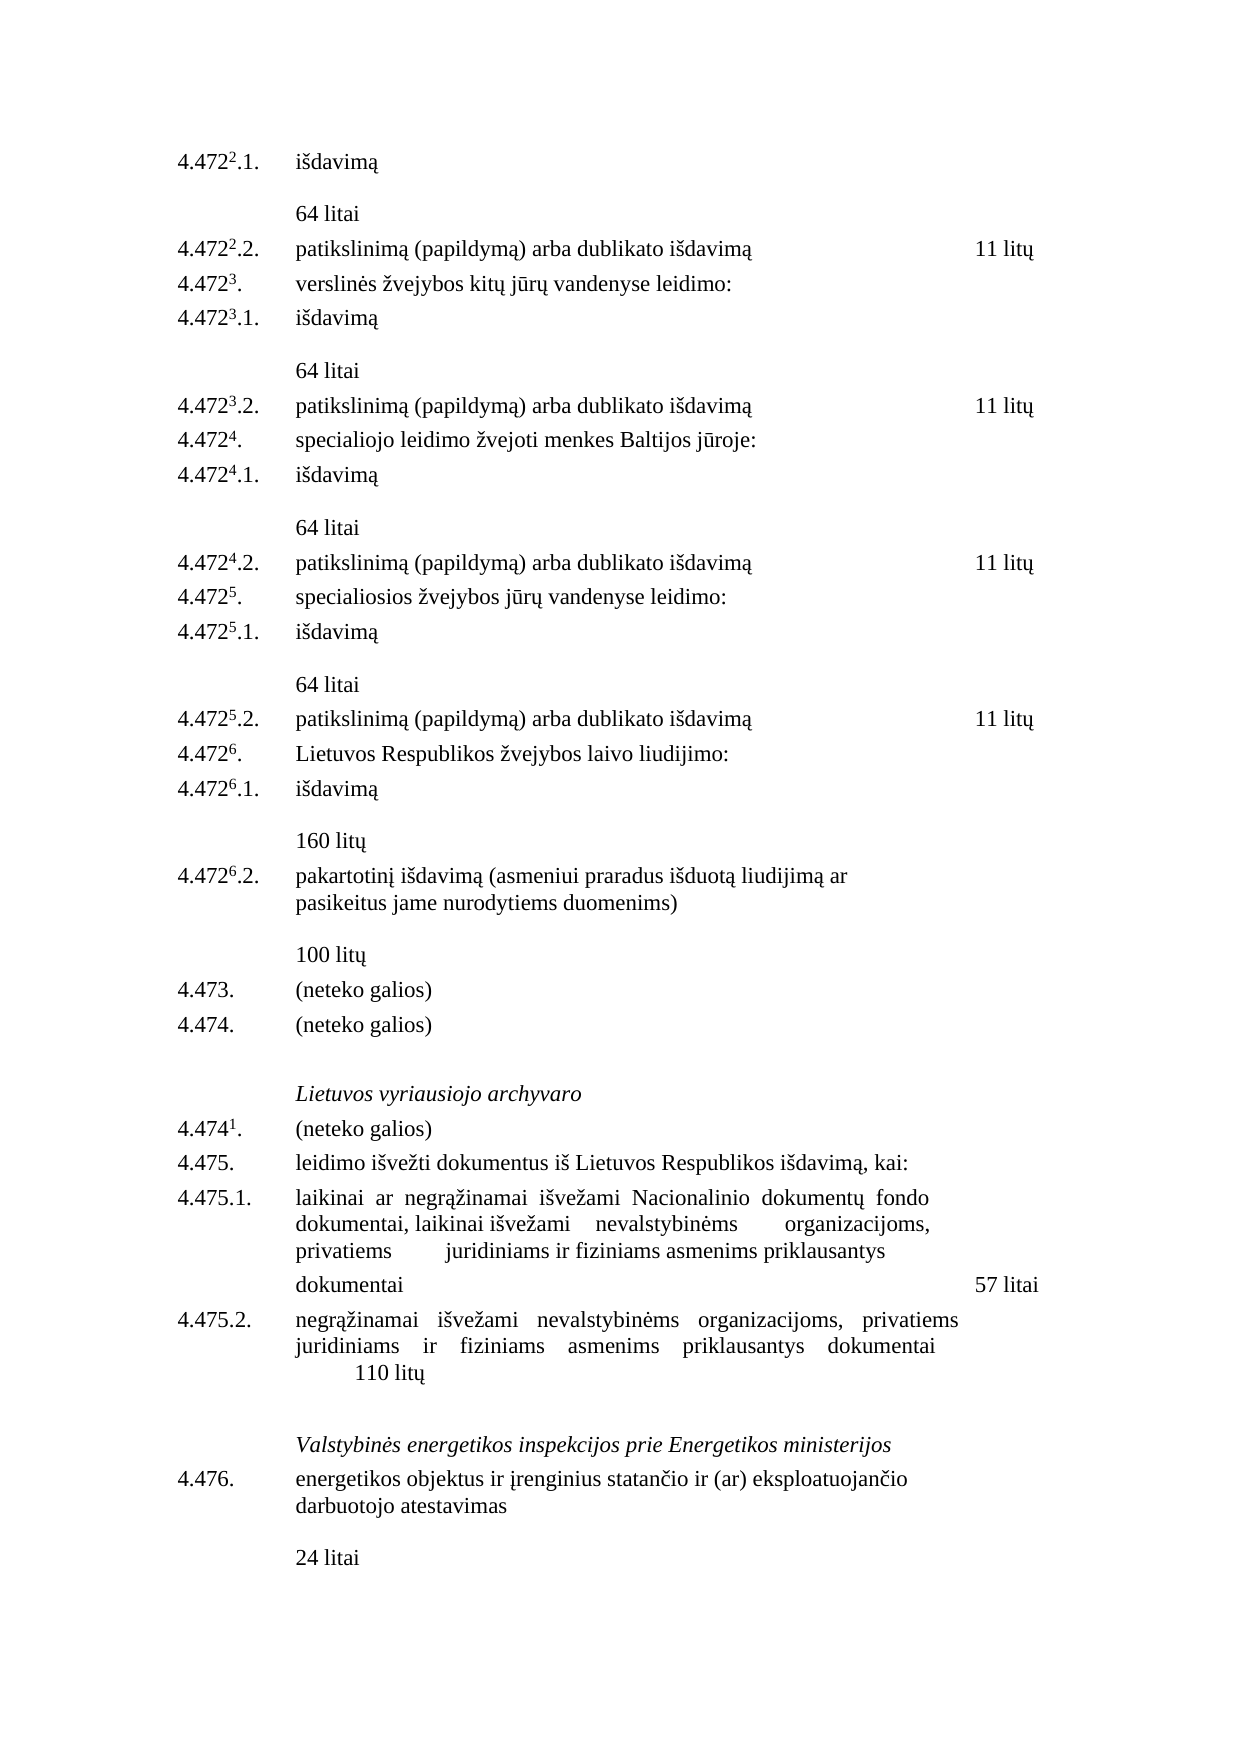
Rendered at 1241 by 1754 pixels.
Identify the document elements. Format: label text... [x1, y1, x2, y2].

text 4.4724. specialiojo leidimo žvejoti menkes Baltijos jūroje: [177, 427, 856, 453]
text 4.4726.2. pakartotinį išdavimą (asmeniui praradus išduotą liudijimą ar pasikeitus jame nurodytiems duomenims) 100 litų [177, 862, 930, 968]
text 4.4726. Lietuvos Respublikos žvejybos laivo liudijimo: [177, 740, 930, 766]
text 4.4723. verslinės žvejybos kitų jūrų vandenyse leidimo: [177, 270, 856, 296]
text 4.4724.2. patikslinimą (papildymą) arba dublikato išdavimą 11 litų [177, 549, 1122, 575]
text 4.4725.1. išdavimą 64 litai [177, 618, 856, 697]
text Lietuvos vyriausiojo archyvaro [177, 1080, 1122, 1106]
text 4.4725.2. patikslinimą (papildymą) arba dublikato išdavimą 11 litų [177, 705, 1122, 732]
text 4.475.2. negrąžinamai išvežami nevalstybinėms organizacijoms, privatiems juridiniams ir fiziniams asmenims priklausantys dokumentai 110 litų [177, 1306, 960, 1385]
text 4.4723.2. patikslinimą (papildymą) arba dublikato išdavimą 11 litų [177, 392, 1122, 418]
text Valstybinės energetikos inspekcijos prie Energetikos ministerijos [177, 1431, 1122, 1457]
text 4.4726.1. išdavimą 160 litų [177, 775, 930, 854]
text 4.475.1. laikinai ar negrąžinamai išvežami Nacionalinio dokumentų fondo dokumentai, laikinai išvežami nevalstybinėms organizacijoms, privatiems juridiniams ir fiziniams asmenims priklausantys [177, 1184, 930, 1263]
text 4.4723.1. išdavimą 64 litai [177, 304, 856, 383]
text 4.473. (neteko galios) [177, 976, 1122, 1002]
text 4.4722.2. patikslinimą (papildymą) arba dublikato išdavimą 11 litų [177, 235, 1122, 261]
text 4.4724.1. išdavimą 64 litai [177, 461, 856, 540]
text dokumentai 57 litai [177, 1271, 1122, 1298]
text 4.476. energetikos objektus ir įrenginius statančio ir (ar) eksploatuojančio darbuotojo atestavimas 24 litai [177, 1465, 974, 1571]
text 4.474. (neteko galios) [177, 1011, 1122, 1037]
text 4.475. leidimo išvežti dokumentus iš Lietuvos Respublikos išdavimą, kai: [177, 1149, 1122, 1176]
text 4.4741. (neteko galios) [177, 1115, 1122, 1141]
text 4.4725. specialiosios žvejybos jūrų vandenyse leidimo: [177, 583, 856, 610]
text 4.4722.1. išdavimą 64 litai [177, 148, 856, 227]
